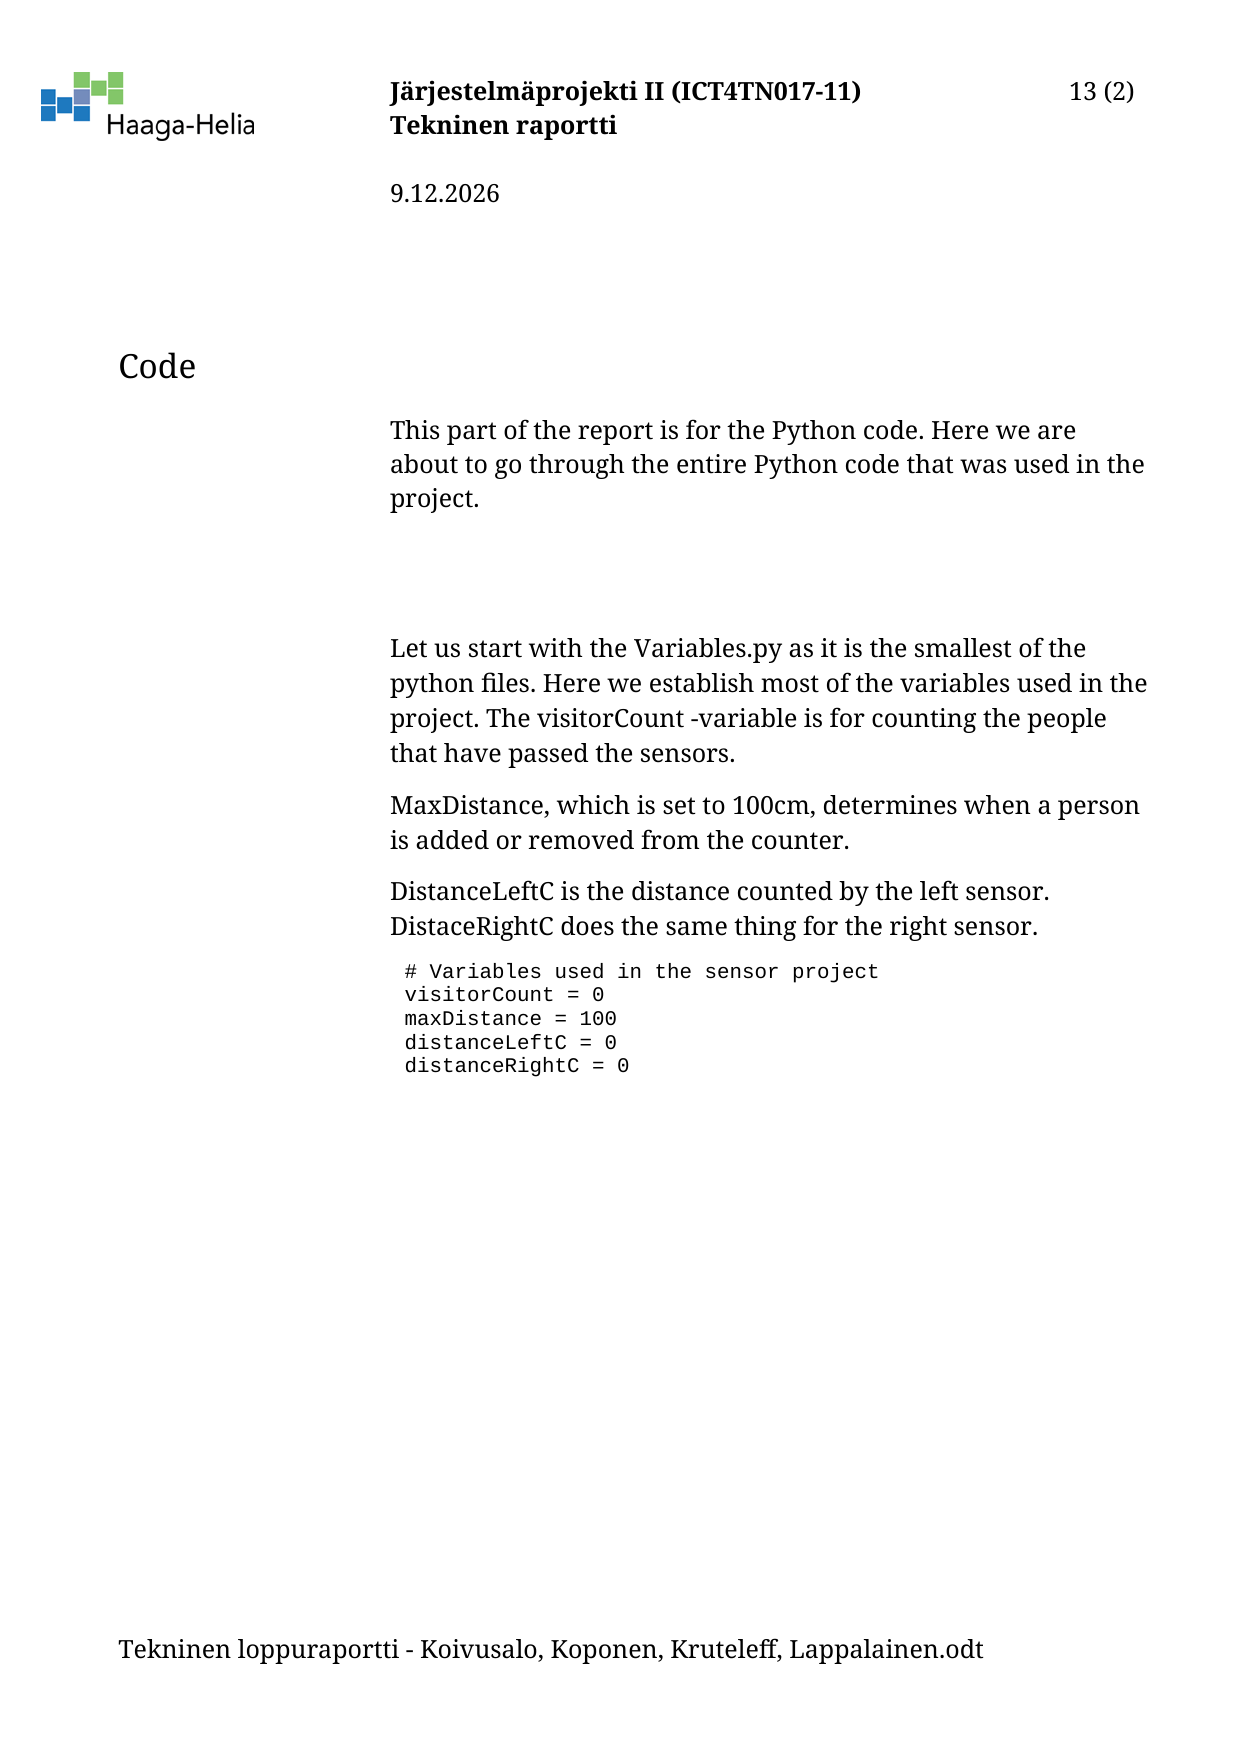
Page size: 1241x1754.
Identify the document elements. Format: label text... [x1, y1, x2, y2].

text # Variables used in the sensor project [118, 961, 1152, 984]
text This part of the report is for the Python code. Here we are about to go through the entire Python code that was used in the project. [390, 413, 1152, 515]
text DistanceLeftC is the distance counted by the left sensor. DistaceRightC does the same thing for the right sensor. [118, 874, 1152, 943]
text Let us start with the Variables.py as it is the smallest of the python files. Here we establish most of the variables used in the project. The visitorCount -variable is for counting the people that have passed the sensors. [118, 631, 1152, 770]
text distanceRightC = 0 [118, 1055, 1152, 1079]
text MaxDistance, which is set to 100cm, determines when a person is added or removed from the counter. [118, 787, 1152, 856]
text maxDistance = 100 [118, 1008, 1152, 1032]
text visitorCount = 0 [118, 984, 1152, 1008]
text distanceLeftC = 0 [118, 1032, 1152, 1055]
subtitle Code [118, 343, 1152, 388]
